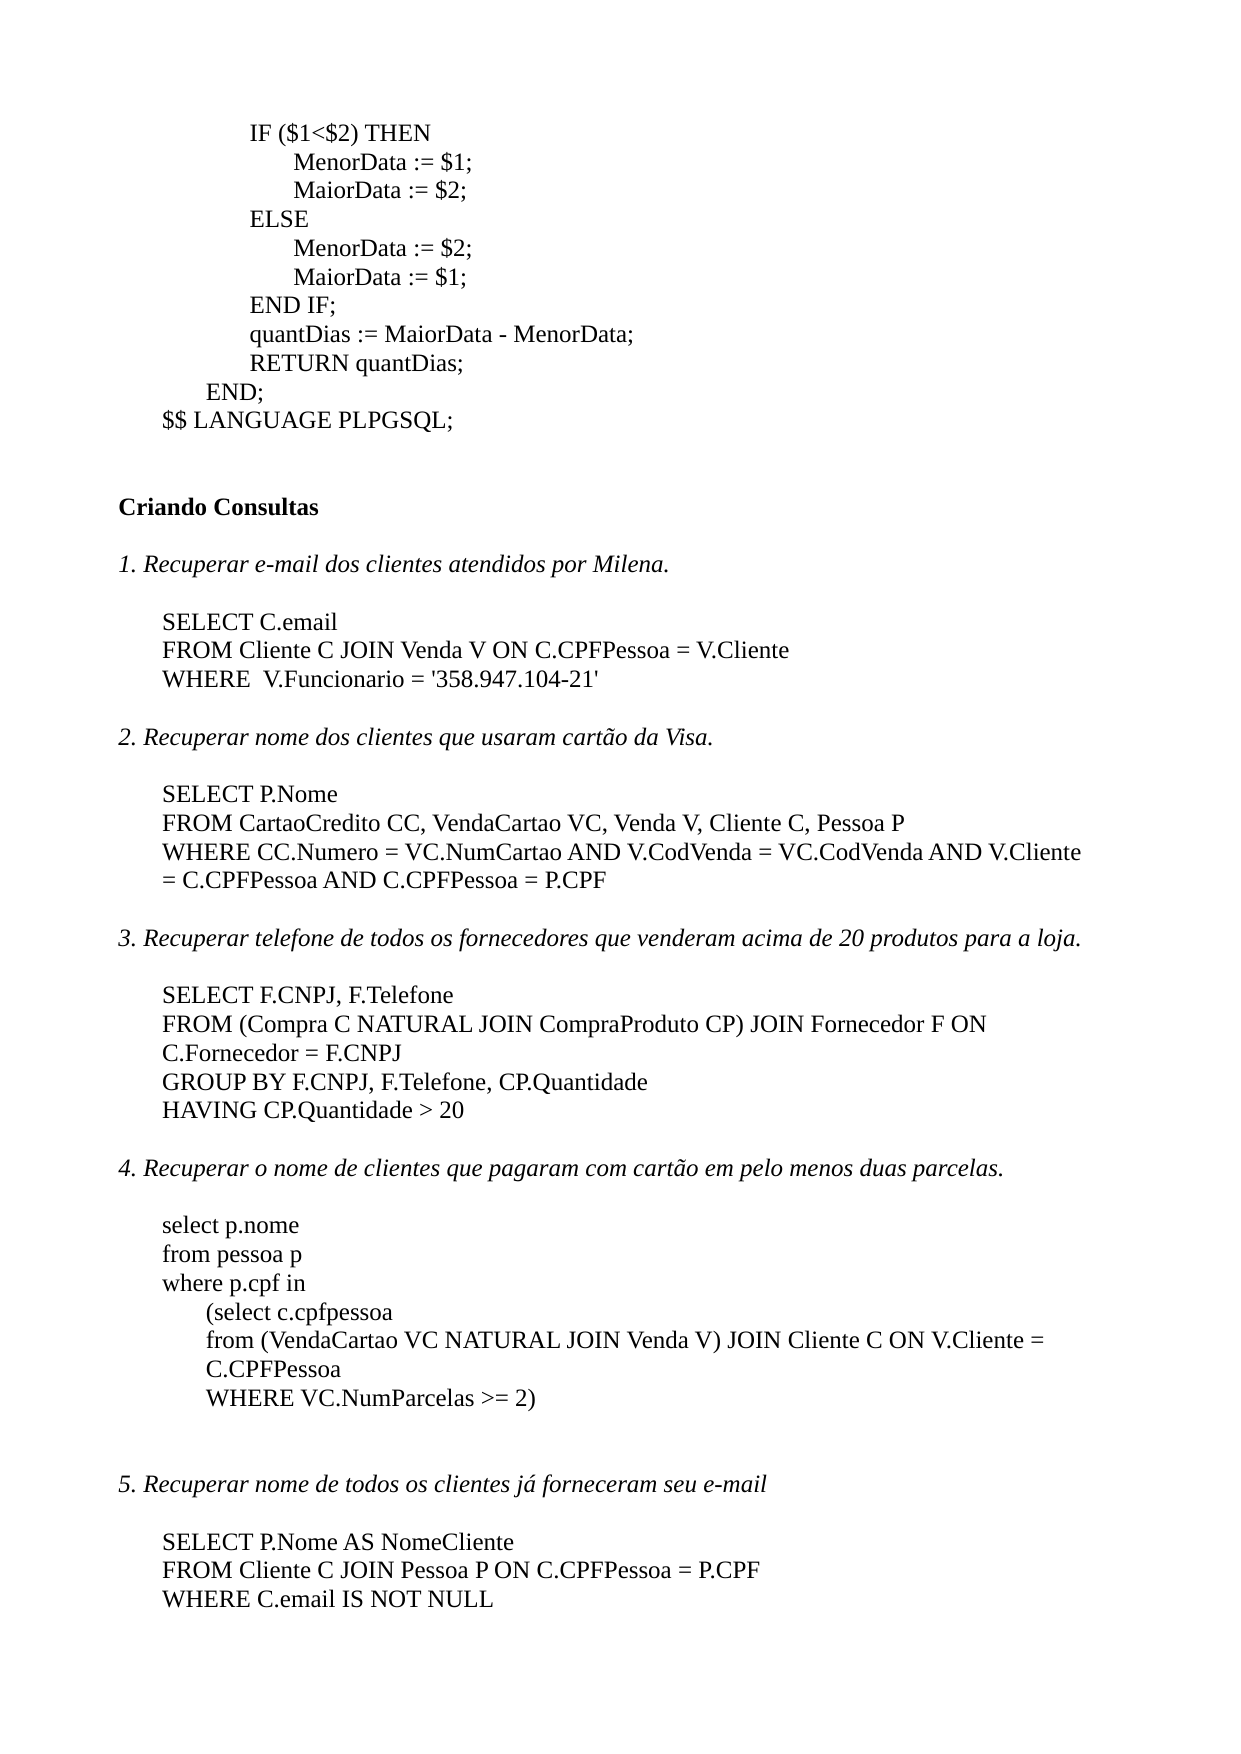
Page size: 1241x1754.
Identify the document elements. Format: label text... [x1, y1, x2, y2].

text FROM Cliente C JOIN Venda V ON C.CPFPessoa = V.Cliente [118, 636, 1122, 664]
text MaiorData := $1; [118, 262, 1122, 291]
text WHERE C.email IS NOT NULL [118, 1584, 1122, 1613]
text IF ($1<$2) THEN [118, 118, 1122, 147]
text WHERE VC.NumParcelas >= 2) [118, 1383, 1122, 1412]
text HAVING CP.Quantidade > 20 [118, 1096, 1122, 1124]
text $$ LANGUAGE PLPGSQL; [118, 406, 1122, 434]
text (select c.cpfpessoa [118, 1297, 1122, 1326]
text MenorData := $1; [118, 147, 1122, 176]
text select p.nome [118, 1211, 1122, 1239]
text MenorData := $2; [118, 233, 1122, 262]
text 4. Recuperar o nome de clientes que pagaram com cartão em pelo menos duas parcelas. [118, 1153, 1122, 1182]
text END; [118, 377, 1122, 406]
text ELSE [118, 204, 1122, 233]
text WHERE V.Funcionario = '358.947.104-21' [118, 664, 1122, 693]
text Criando Consultas [118, 492, 1122, 521]
text FROM Cliente C JOIN Pessoa P ON C.CPFPessoa = P.CPF [118, 1556, 1122, 1584]
text SELECT C.email [118, 607, 1122, 636]
text MaiorData := $2; [118, 176, 1122, 204]
text quantDias := MaiorData - MenorData; [118, 319, 1122, 348]
text 3. Recuperar telefone de todos os fornecedores que venderam acima de 20 produtos para a loja. [118, 923, 1122, 952]
text from pessoa p [118, 1239, 1122, 1268]
text from (VendaCartao VC NATURAL JOIN Venda V) JOIN Cliente C ON V.Cliente = C.CPFPessoa [118, 1326, 1122, 1383]
text 1. Recuperar e-mail dos clientes atendidos por Milena. [118, 549, 1122, 578]
text FROM CartaoCredito CC, VendaCartao VC, Venda V, Cliente C, Pessoa P [118, 808, 1122, 837]
text 5. Recuperar nome de todos os clientes já forneceram seu e-mail [118, 1469, 1122, 1498]
text RETURN quantDias; [118, 348, 1122, 377]
text SELECT P.Nome AS NomeCliente [118, 1527, 1122, 1556]
text WHERE CC.Numero = VC.NumCartao AND V.CodVenda = VC.CodVenda AND V.Cliente = C.CPFPessoa AND C.CPFPessoa = P.CPF [118, 837, 1122, 894]
text SELECT P.Nome [118, 779, 1122, 808]
text FROM (Compra C NATURAL JOIN CompraProduto CP) JOIN Fornecedor F ON C.Fornecedor = F.CNPJ [118, 1009, 1122, 1067]
text GROUP BY F.CNPJ, F.Telefone, CP.Quantidade [118, 1067, 1122, 1096]
text where p.cpf in [118, 1268, 1122, 1297]
text SELECT F.CNPJ, F.Telefone [118, 981, 1122, 1009]
text 2. Recuperar nome dos clientes que usaram cartão da Visa. [118, 722, 1122, 751]
text END IF; [118, 291, 1122, 319]
